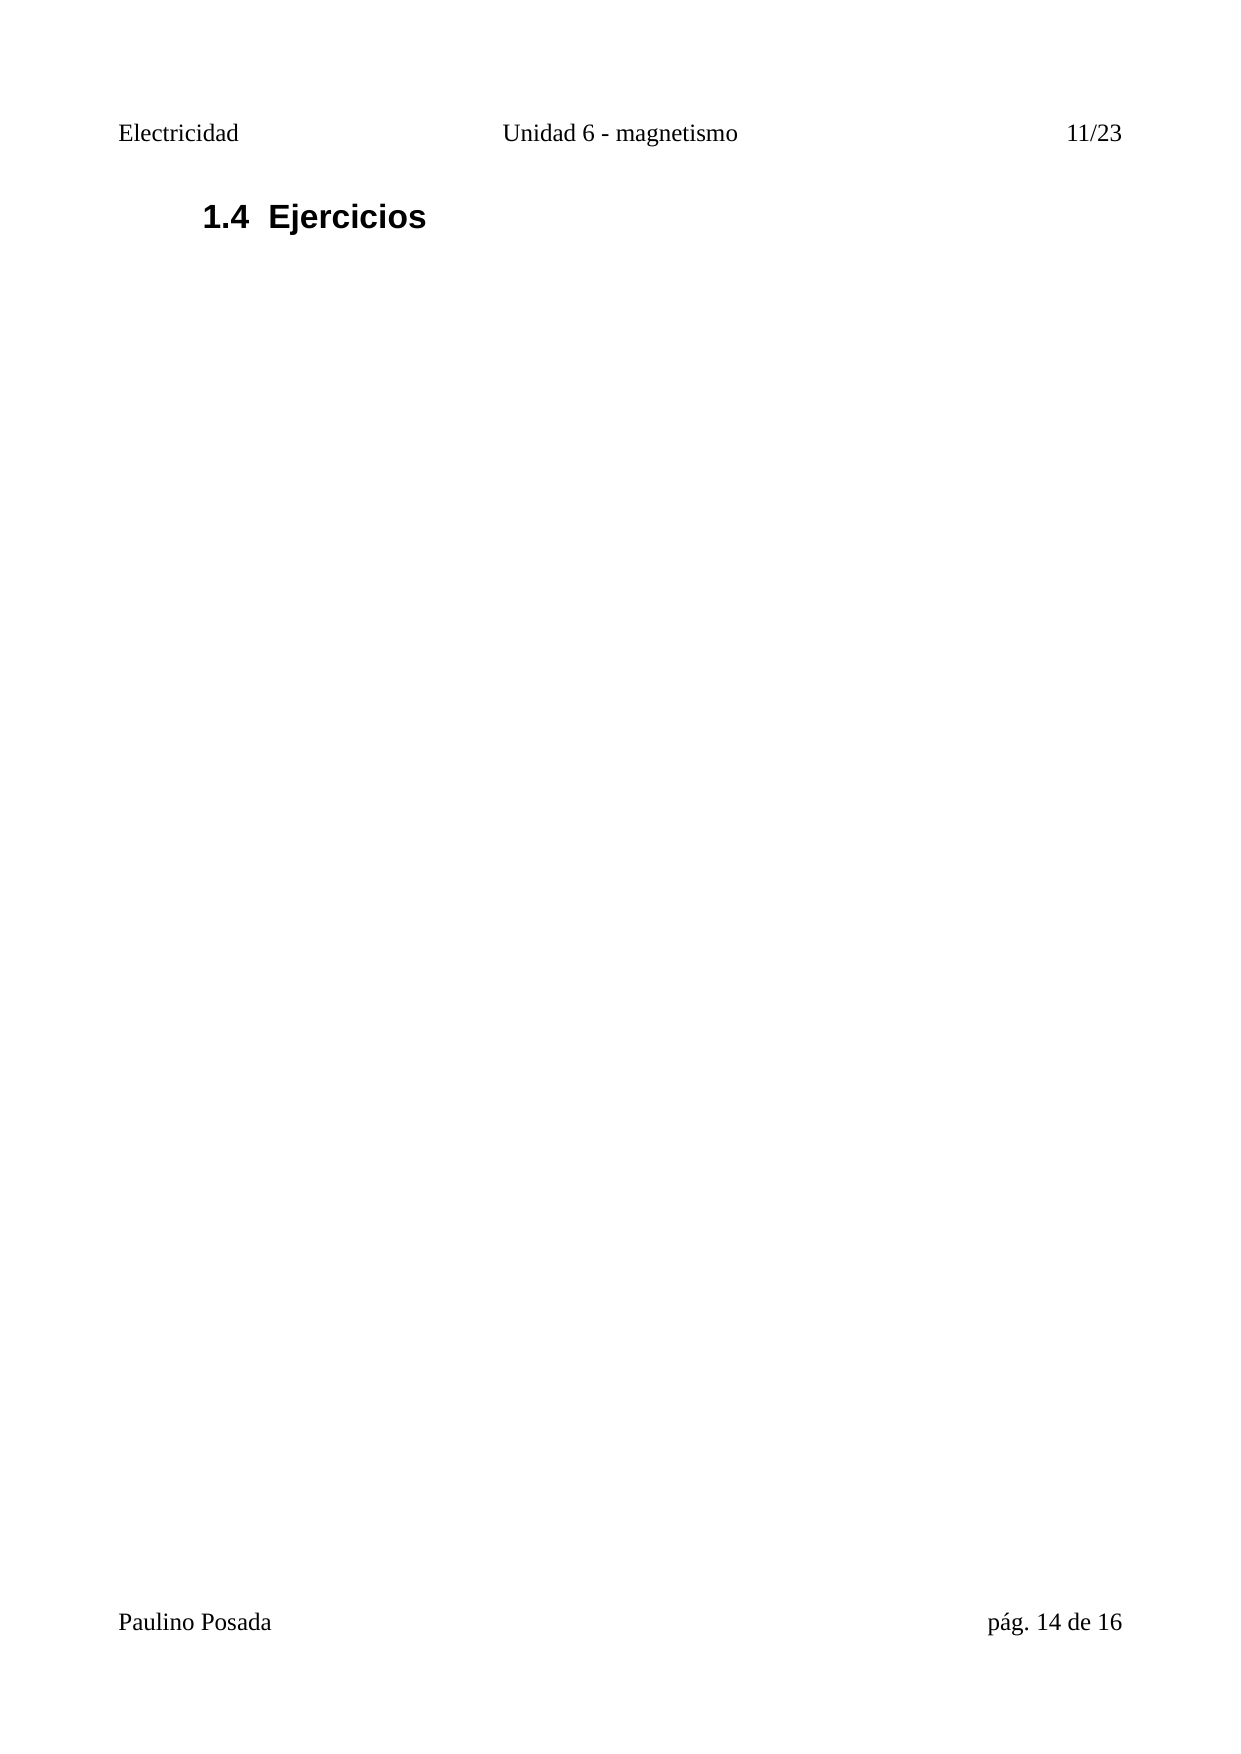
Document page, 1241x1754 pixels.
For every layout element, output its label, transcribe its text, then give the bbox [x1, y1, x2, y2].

subtitle Ejercicios [193, 197, 1122, 236]
